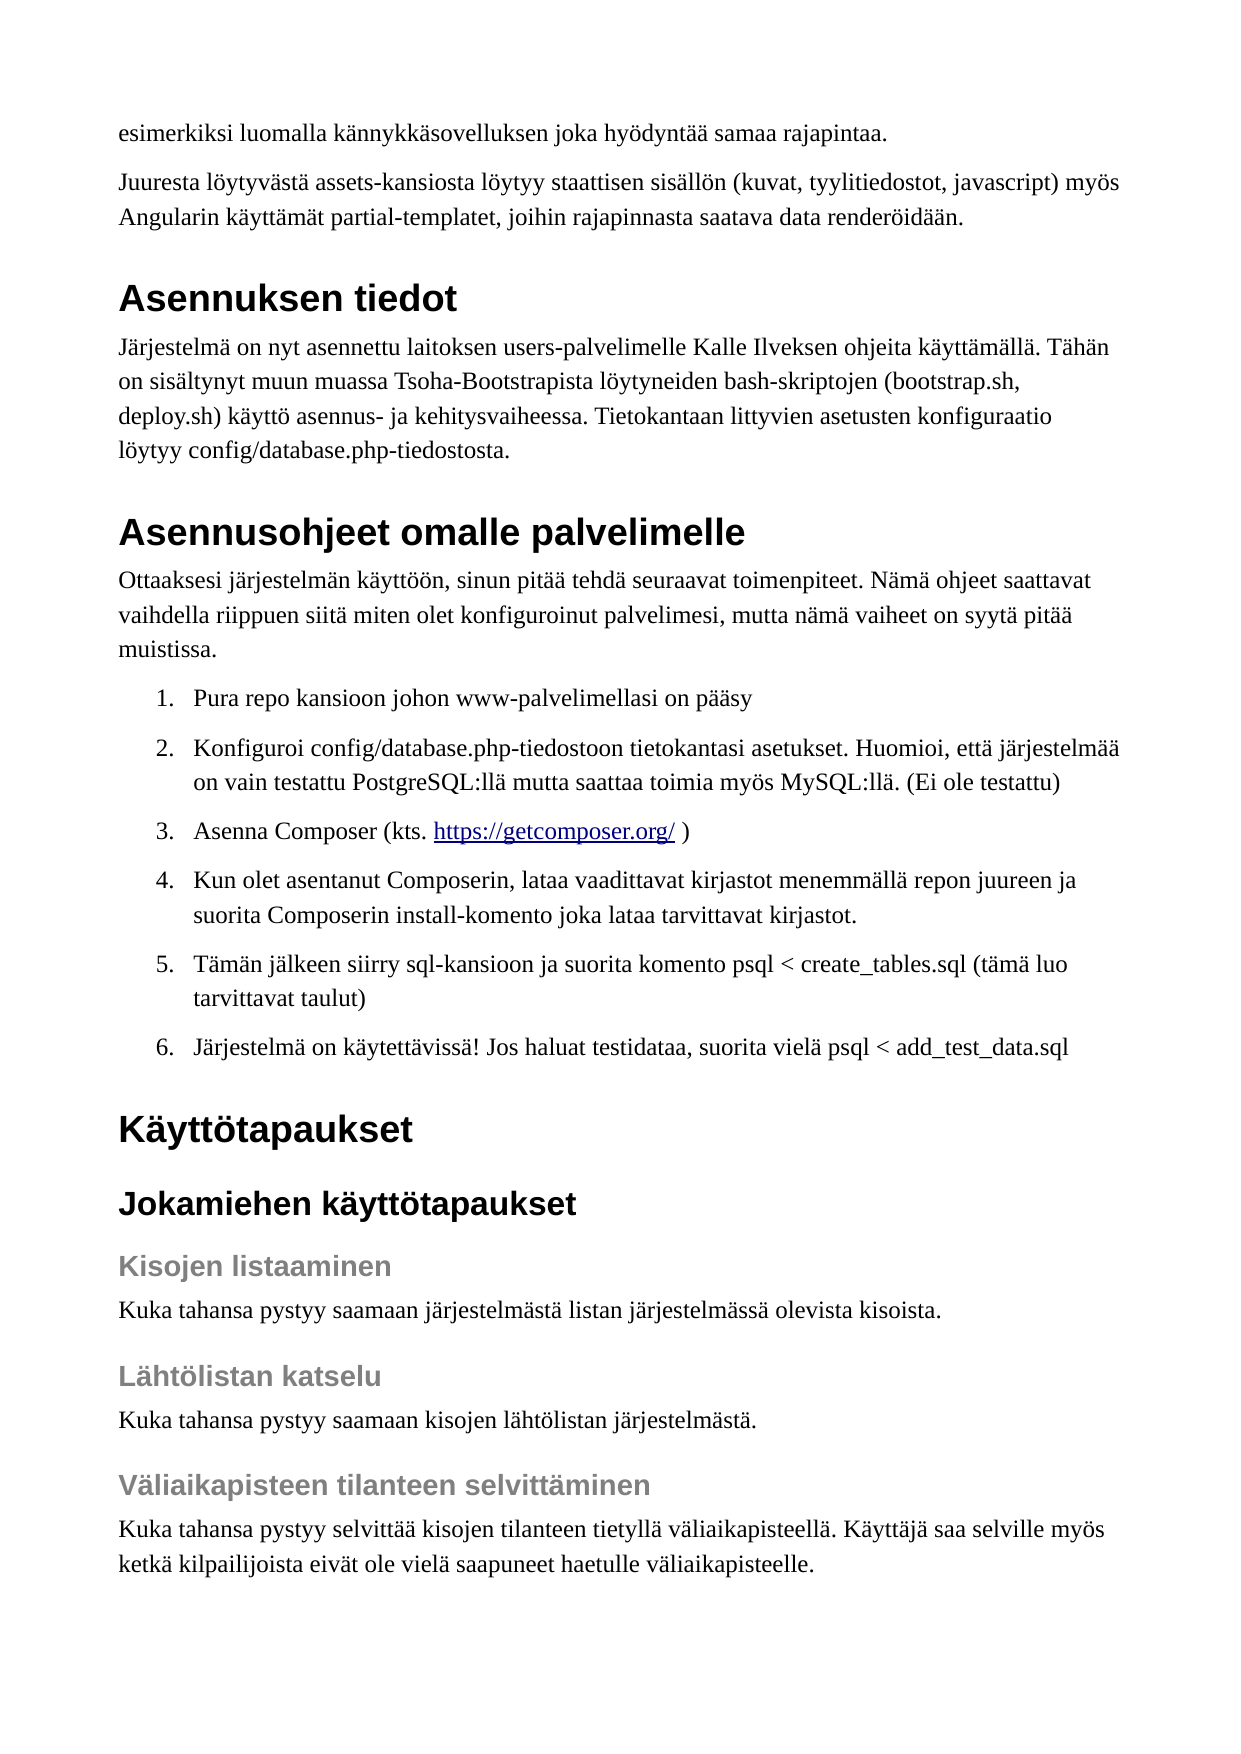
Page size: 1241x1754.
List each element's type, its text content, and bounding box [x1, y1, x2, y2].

subtitle Käyttötapaukset [118, 1106, 1122, 1150]
list Järjestelmä on käytettävissä! Jos haluat testidataa, suorita vielä psql < add_test_data.sql [156, 1032, 1122, 1061]
text Ottaaksesi järjestelmän käyttöön, sinun pitää tehdä seuraavat toimenpiteet. Nämä ohjeet saattavat vaihdella riippuen siitä miten olet konfiguroinut palvelimesi, mutta nämä vaiheet on syytä pitää muistissa. [118, 566, 1122, 663]
list Pura repo kansioon johon www-palvelimellasi on pääsy [156, 683, 1122, 712]
subtitle Kisojen listaaminen [118, 1249, 1122, 1283]
text Kuka tahansa pystyy selvittää kisojen tilanteen tietyllä väliaikapisteellä. Käyttäjä saa selville myös ketkä kilpailijoista eivät ole vielä saapuneet haetulle väliaikapisteelle. [118, 1514, 1122, 1578]
text Juuresta löytyvästä assets-kansiosta löytyy staattisen sisällön (kuvat, tyylitiedostot, javascript) myös Angularin käyttämät partial-templatet, joihin rajapinnasta saatava data renderöidään. [118, 167, 1122, 230]
list Kun olet asentanut Composerin, lataa vaadittavat kirjastot menemmällä repon juureen ja suorita Composerin install-komento joka lataa tarvittavat kirjastot. [156, 865, 1122, 928]
subtitle Asennusohjeet omalle palvelimelle [118, 509, 1122, 553]
text Järjestelmä on nyt asennettu laitoksen users-palvelimelle Kalle Ilveksen ohjeita käyttämällä. Tähän on sisältynyt muun muassa Tsoha-Bootstrapista löytyneiden bash-skriptojen (bootstrap.sh, deploy.sh) käyttö asennus- ja kehitysvaiheessa. Tietokantaan littyvien asetusten konfiguraatio löytyy config/database.php-tiedostosta. [118, 332, 1122, 464]
subtitle Asennuksen tiedot [118, 276, 1122, 319]
text esimerkiksi luomalla kännykkäsovelluksen joka hyödyntää samaa rajapintaa. [118, 118, 1122, 147]
list Asenna Composer (kts. https://getcomposer.org/ ) [156, 816, 1122, 845]
subtitle Lähtölistan katselu [118, 1359, 1122, 1392]
text Kuka tahansa pystyy saamaan kisojen lähtölistan järjestelmästä. [118, 1405, 1122, 1433]
subtitle Jokamiehen käyttötapaukset [118, 1183, 1122, 1222]
list Tämän jälkeen siirry sql-kansioon ja suorita komento psql < create_tables.sql (tämä luo tarvittavat taulut) [156, 949, 1122, 1012]
text Kuka tahansa pystyy saamaan järjestelmästä listan järjestelmässä olevista kisoista. [118, 1295, 1122, 1324]
list Konfiguroi config/database.php-tiedostoon tietokantasi asetukset. Huomioi, että järjestelmää on vain testattu PostgreSQL:llä mutta saattaa toimia myös MySQL:llä. (Ei ole testattu) [156, 733, 1122, 796]
subtitle Väliaikapisteen tilanteen selvittäminen [118, 1468, 1122, 1502]
